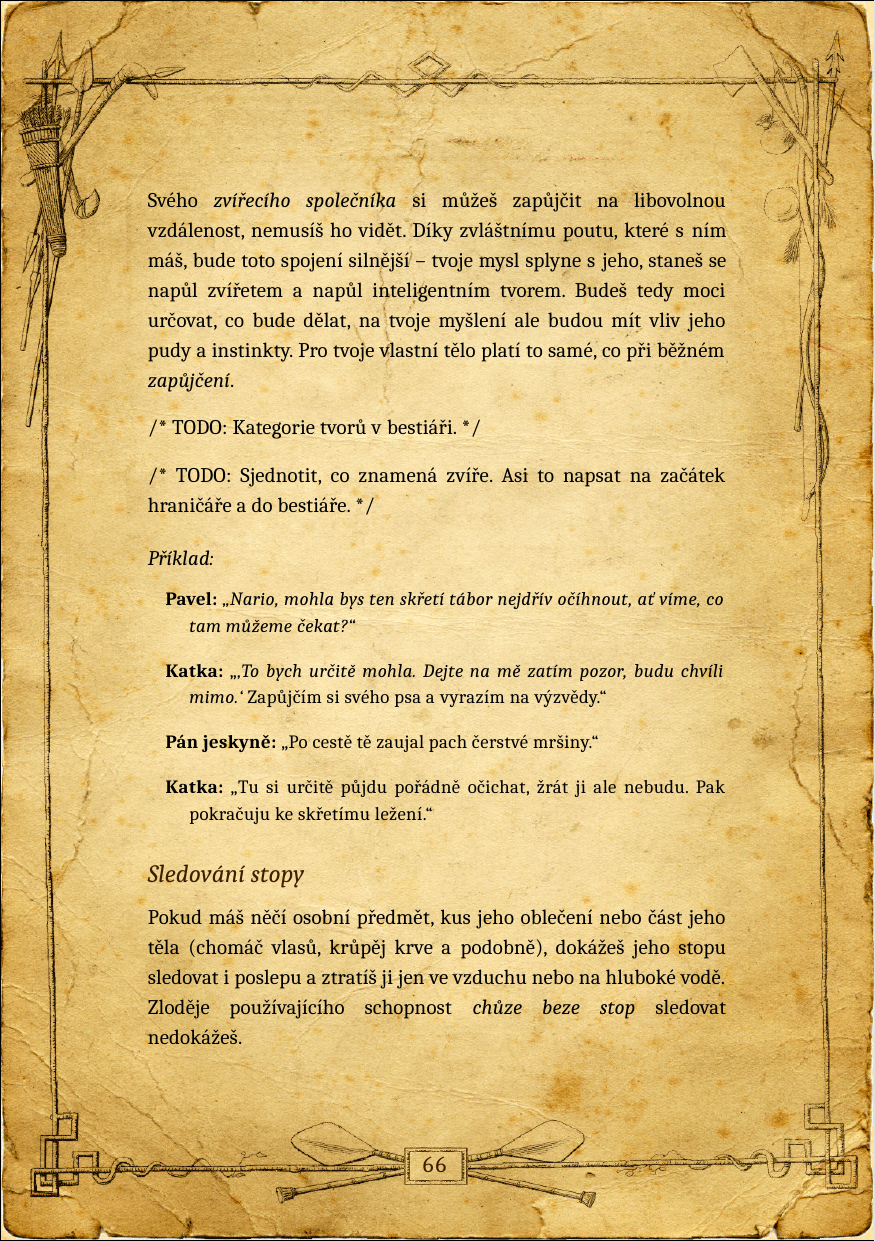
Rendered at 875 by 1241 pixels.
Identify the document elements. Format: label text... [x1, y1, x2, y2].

subtitle Sledování stopy [148, 859, 726, 888]
text Pavel: „Nario, mohla bys ten skřetí tábor nejdřív očíhnout, ať víme, co tam můžeme čekat?“ [165, 589, 726, 637]
text Svého zvířecího společníka si můžeš zapůjčit na libovolnou vzdálenost, nemusíš ho vidět. Díky zvláštnímu poutu, které s⁠ ním máš, bude toto spojení silnější – tvoje mysl splyne s⁠ jeho, staneš se napůl zvířetem a⁠ napůl inteligentním tvorem. Budeš tedy moci určovat, co bude dělat, na tvoje myšlení ale budou mít vliv jeho pudy a⁠ instinkty. Pro tvoje vlastní tělo platí to samé, co při běžném zapůjčení. [148, 189, 726, 392]
text Pokud máš něčí osobní předmět, kus jeho oblečení nebo část jeho těla (chomáč vlasů, krůpěj krve a⁠ podobně), dokážeš jeho stopu sledovat i⁠ poslepu a⁠ ztratíš ji jen ve vzduchu nebo na hluboké vodě. Zloděje používajícího schopnost chůze beze stop sledovat nedokážeš. [148, 906, 726, 1049]
text Katka: „‚To bych určitě mohla. Dejte na mě zatím pozor, budu chvíli mimo.‘ Zapůjčím si svého psa a⁠ vyrazím na výzvědy.“ [165, 660, 726, 709]
text /* TODO: Kategorie tvorů v⁠ bestiáři. */ [148, 416, 726, 440]
picture [1, 1, 874, 1240]
text Katka: „Tu si určitě půjdu pořádně očichat, žrát ji ale nebudu. Pak pokračuju ke skřetímu ležení.“ [165, 776, 726, 825]
text Příklad: [148, 547, 726, 571]
text /* TODO: Sjednotit, co znamená zvíře. Asi to napsat na začátek hraničáře a⁠ do bestiáře. */ [148, 464, 726, 517]
text Pán jeskyně: „Po cestě tě zaujal pach čerstvé mršiny.“ [165, 732, 726, 753]
